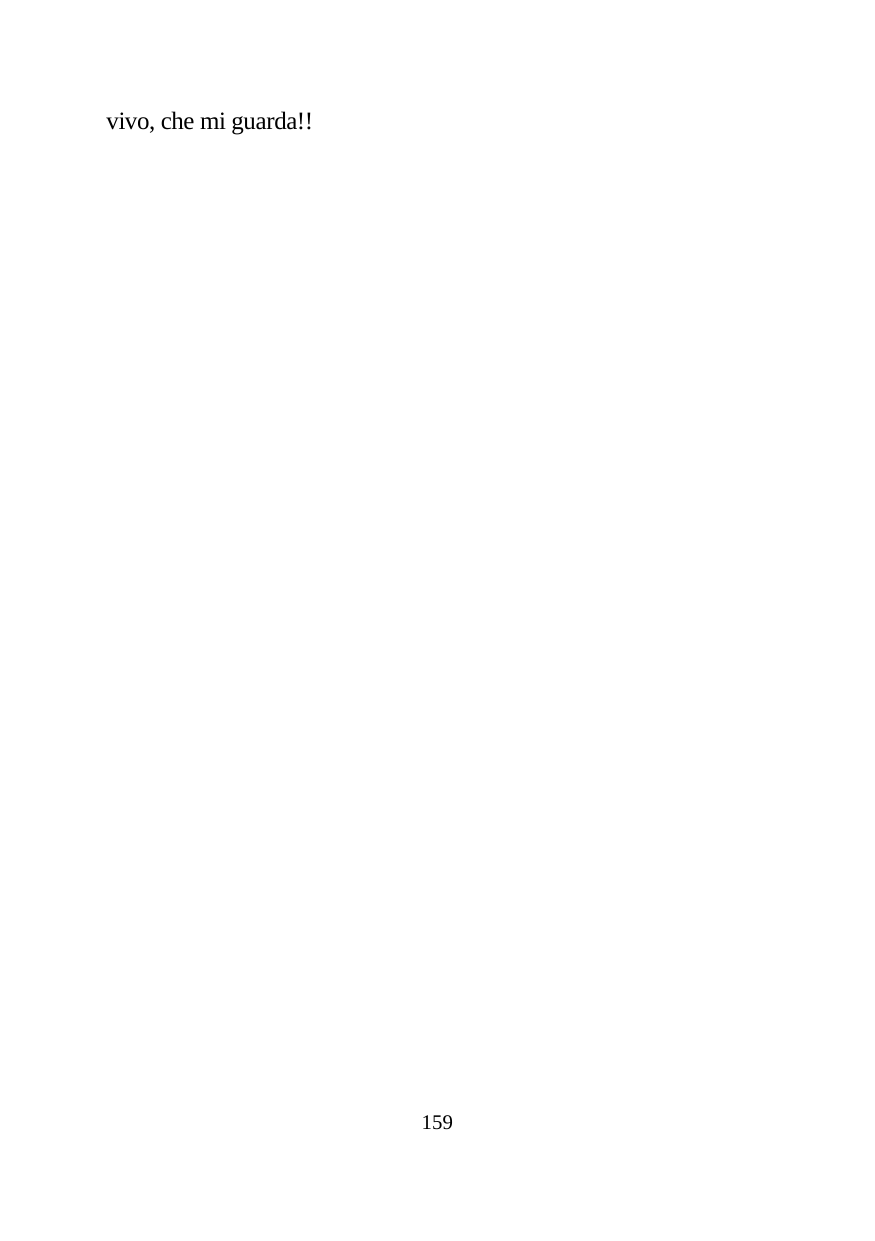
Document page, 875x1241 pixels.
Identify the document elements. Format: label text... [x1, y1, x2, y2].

text vivo, che mi guarda!! [106, 106, 768, 135]
